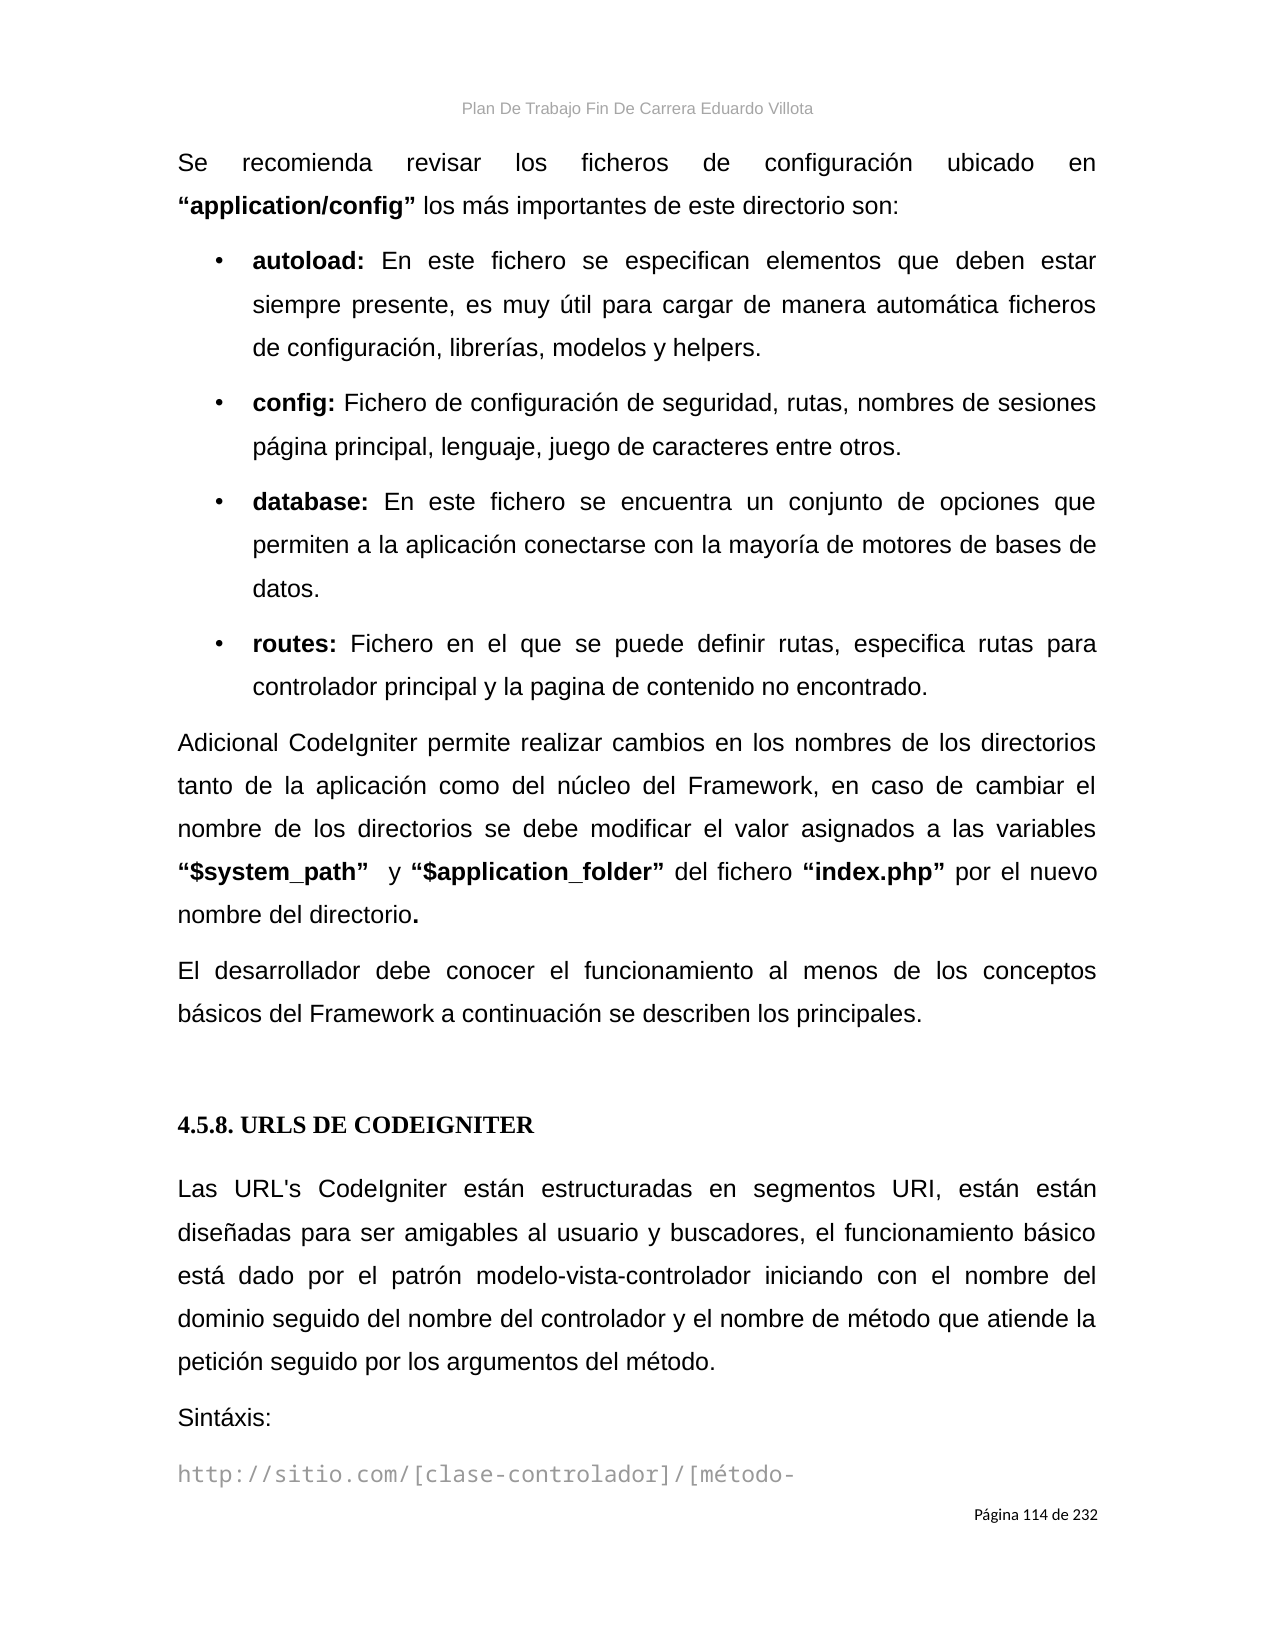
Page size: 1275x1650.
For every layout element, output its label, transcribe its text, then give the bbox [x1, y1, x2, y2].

list database: En este fichero se encuentra un conjunto de opciones que permiten a la aplicación conectarse con la mayoría de motores de bases de datos. [215, 487, 1098, 602]
text Se recomienda revisar los ficheros de configuración ubicado en “application/config” los más importantes de este directorio son: [177, 148, 1098, 219]
list routes: Fichero en el que se puede definir rutas, especifica rutas para controlador principal y la pagina de contenido no encontrado. [215, 629, 1098, 701]
text Sintáxis: [177, 1403, 1098, 1431]
text El desarrollador debe conocer el funcionamiento al menos de los conceptos básicos del Framework a continuación se describen los principales. [177, 956, 1098, 1028]
text http://sitio.com/[clase-controlador]/[método- [177, 1458, 1098, 1489]
list config: Fichero de configuración de seguridad, rutas, nombres de sesiones página principal, lenguaje, juego de caracteres entre otros. [215, 388, 1098, 460]
text 4.5.8. URLS DE CODEIGNITER [177, 1111, 1098, 1139]
text Las URL's CodeIgniter están estructuradas en segmentos URI, están están diseñadas para ser amigables al usuario y buscadores, el funcionamiento básico está dado por el patrón modelo-vista-controlador iniciando con el nombre del dominio seguido del nombre del controlador y el nombre de método que atiende la petición seguido por los argumentos del método. [177, 1174, 1098, 1376]
text Adicional CodeIgniter permite realizar cambios en los nombres de los directorios tanto de la aplicación como del núcleo del Framework, en caso de cambiar el nombre de los directorios se debe modificar el valor asignados a las variables “$system_path” y “$application_folder” del fichero “index.php” por el nuevo nombre del directorio. [177, 728, 1098, 929]
list autoload: En este fichero se especifican elementos que deben estar siempre presente, es muy útil para cargar de manera automática ficheros de configuración, librerías, modelos y helpers. [215, 246, 1098, 361]
